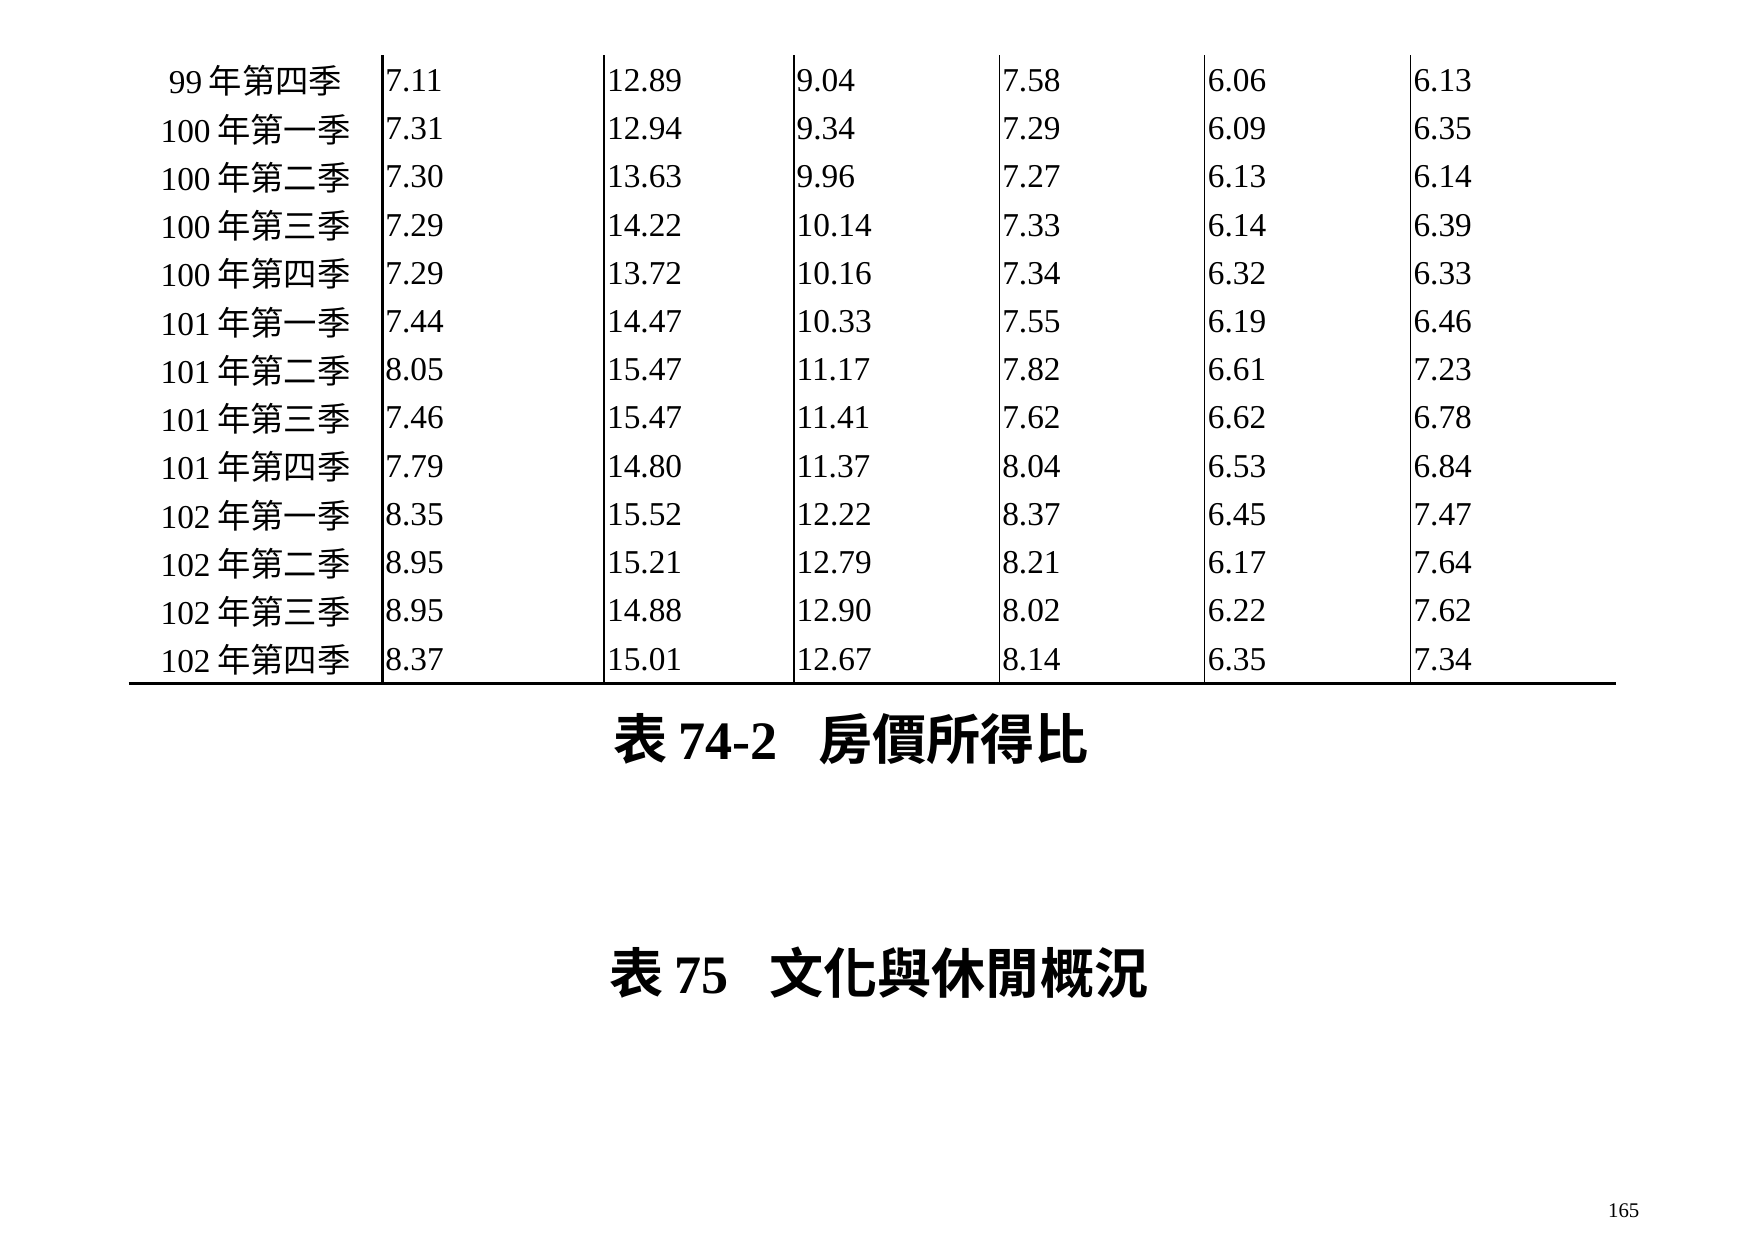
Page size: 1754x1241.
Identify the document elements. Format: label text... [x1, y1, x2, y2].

table_cell 14.47 [605, 296, 793, 345]
table_cell 7.55 [1000, 296, 1204, 345]
table_cell 15.01 [605, 634, 793, 682]
table_cell 7.34 [1000, 248, 1204, 296]
table_cell 12.22 [795, 489, 999, 538]
table_cell 6.35 [1205, 634, 1410, 682]
table_cell 8.37 [1000, 489, 1204, 538]
table_cell 13.72 [605, 248, 793, 296]
table_cell 6.61 [1205, 345, 1410, 393]
table_cell 12.90 [795, 586, 999, 634]
table_cell 10.33 [795, 296, 999, 345]
table_cell 6.09 [1205, 104, 1410, 152]
table_cell 6.45 [1205, 489, 1410, 538]
table_cell 8.95 [384, 538, 603, 586]
table_cell 102年第四季 [129, 634, 381, 682]
table_cell 7.31 [384, 104, 603, 152]
table_cell 7.44 [384, 296, 603, 345]
table_cell 7.27 [1000, 152, 1204, 200]
table_cell 6.19 [1205, 296, 1410, 345]
table_cell 100年第三季 [129, 200, 381, 248]
table_cell 101年第三季 [129, 393, 381, 441]
table_cell 102年第二季 [129, 538, 381, 586]
table_cell 7.33 [1000, 200, 1204, 248]
table_cell 6.32 [1205, 248, 1410, 296]
table_cell 6.35 [1411, 104, 1616, 152]
table_cell 101年第四季 [129, 441, 381, 489]
table_cell 6.62 [1205, 393, 1410, 441]
table_cell 6.17 [1205, 538, 1410, 586]
table_cell 6.39 [1411, 200, 1616, 248]
table_cell 102年第一季 [129, 489, 381, 538]
table_cell 12.89 [605, 55, 793, 103]
table_cell 12.79 [795, 538, 999, 586]
table_cell 6.33 [1411, 248, 1616, 296]
table_cell 7.64 [1411, 538, 1616, 586]
table_cell 7.29 [1000, 104, 1204, 152]
table_cell 14.22 [605, 200, 793, 248]
table_cell 6.14 [1205, 200, 1410, 248]
table_cell 15.47 [605, 393, 793, 441]
table_cell 8.02 [1000, 586, 1204, 634]
table_cell 15.47 [605, 345, 793, 393]
table_cell 6.13 [1411, 55, 1616, 103]
table_cell 9.96 [795, 152, 999, 200]
table_cell 6.22 [1205, 586, 1410, 634]
table_cell 13.63 [605, 152, 793, 200]
table_cell 6.78 [1411, 393, 1616, 441]
table_cell 7.30 [384, 152, 603, 200]
table_cell 10.16 [795, 248, 999, 296]
table_cell 100年第二季 [129, 152, 381, 200]
table_cell 8.04 [1000, 441, 1204, 489]
table_cell 101年第二季 [129, 345, 381, 393]
table_cell 15.52 [605, 489, 793, 538]
table_cell 11.17 [795, 345, 999, 393]
table_cell 10.14 [795, 200, 999, 248]
table_cell 7.82 [1000, 345, 1204, 393]
table_cell 9.04 [795, 55, 999, 103]
table_cell 14.80 [605, 441, 793, 489]
table_cell 14.88 [605, 586, 793, 634]
table_cell 6.14 [1411, 152, 1616, 200]
table_cell 7.58 [1000, 55, 1204, 103]
table_cell 8.95 [384, 586, 603, 634]
table_cell 8.05 [384, 345, 603, 393]
table_cell 101年第一季 [129, 296, 381, 345]
table_cell 7.46 [384, 393, 603, 441]
table_cell 100年第一季 [129, 104, 381, 152]
table_cell 15.21 [605, 538, 793, 586]
table_cell 8.35 [384, 489, 603, 538]
table_cell 11.37 [795, 441, 999, 489]
table_cell 8.37 [384, 634, 603, 682]
table_cell 7.62 [1411, 586, 1616, 634]
table_cell 7.62 [1000, 393, 1204, 441]
table_cell 7.29 [384, 200, 603, 248]
table_cell 6.13 [1205, 152, 1410, 200]
table_cell 12.94 [605, 104, 793, 152]
table_cell 8.14 [1000, 634, 1204, 682]
table_cell 7.29 [384, 248, 603, 296]
table_cell 7.11 [384, 55, 603, 103]
table_cell 6.06 [1205, 55, 1410, 103]
table_cell 7.34 [1411, 634, 1616, 682]
table_cell 12.67 [795, 634, 999, 682]
table_cell 7.23 [1411, 345, 1616, 393]
table_cell 6.84 [1411, 441, 1616, 489]
table_cell 99年第四季 [129, 55, 381, 103]
table_cell 6.53 [1205, 441, 1410, 489]
table_cell 6.46 [1411, 296, 1616, 345]
table_cell 9.34 [795, 104, 999, 152]
table_cell 8.21 [1000, 538, 1204, 586]
table_cell 11.41 [795, 393, 999, 441]
table_cell 100年第四季 [129, 248, 381, 296]
table_cell 102年第三季 [129, 586, 381, 634]
text 表74-2 房價所得比 [158, 697, 1543, 775]
table_cell 7.47 [1411, 489, 1616, 538]
text 表75 文化與休閒概況 [128, 930, 1628, 1009]
table_cell 7.79 [384, 441, 603, 489]
